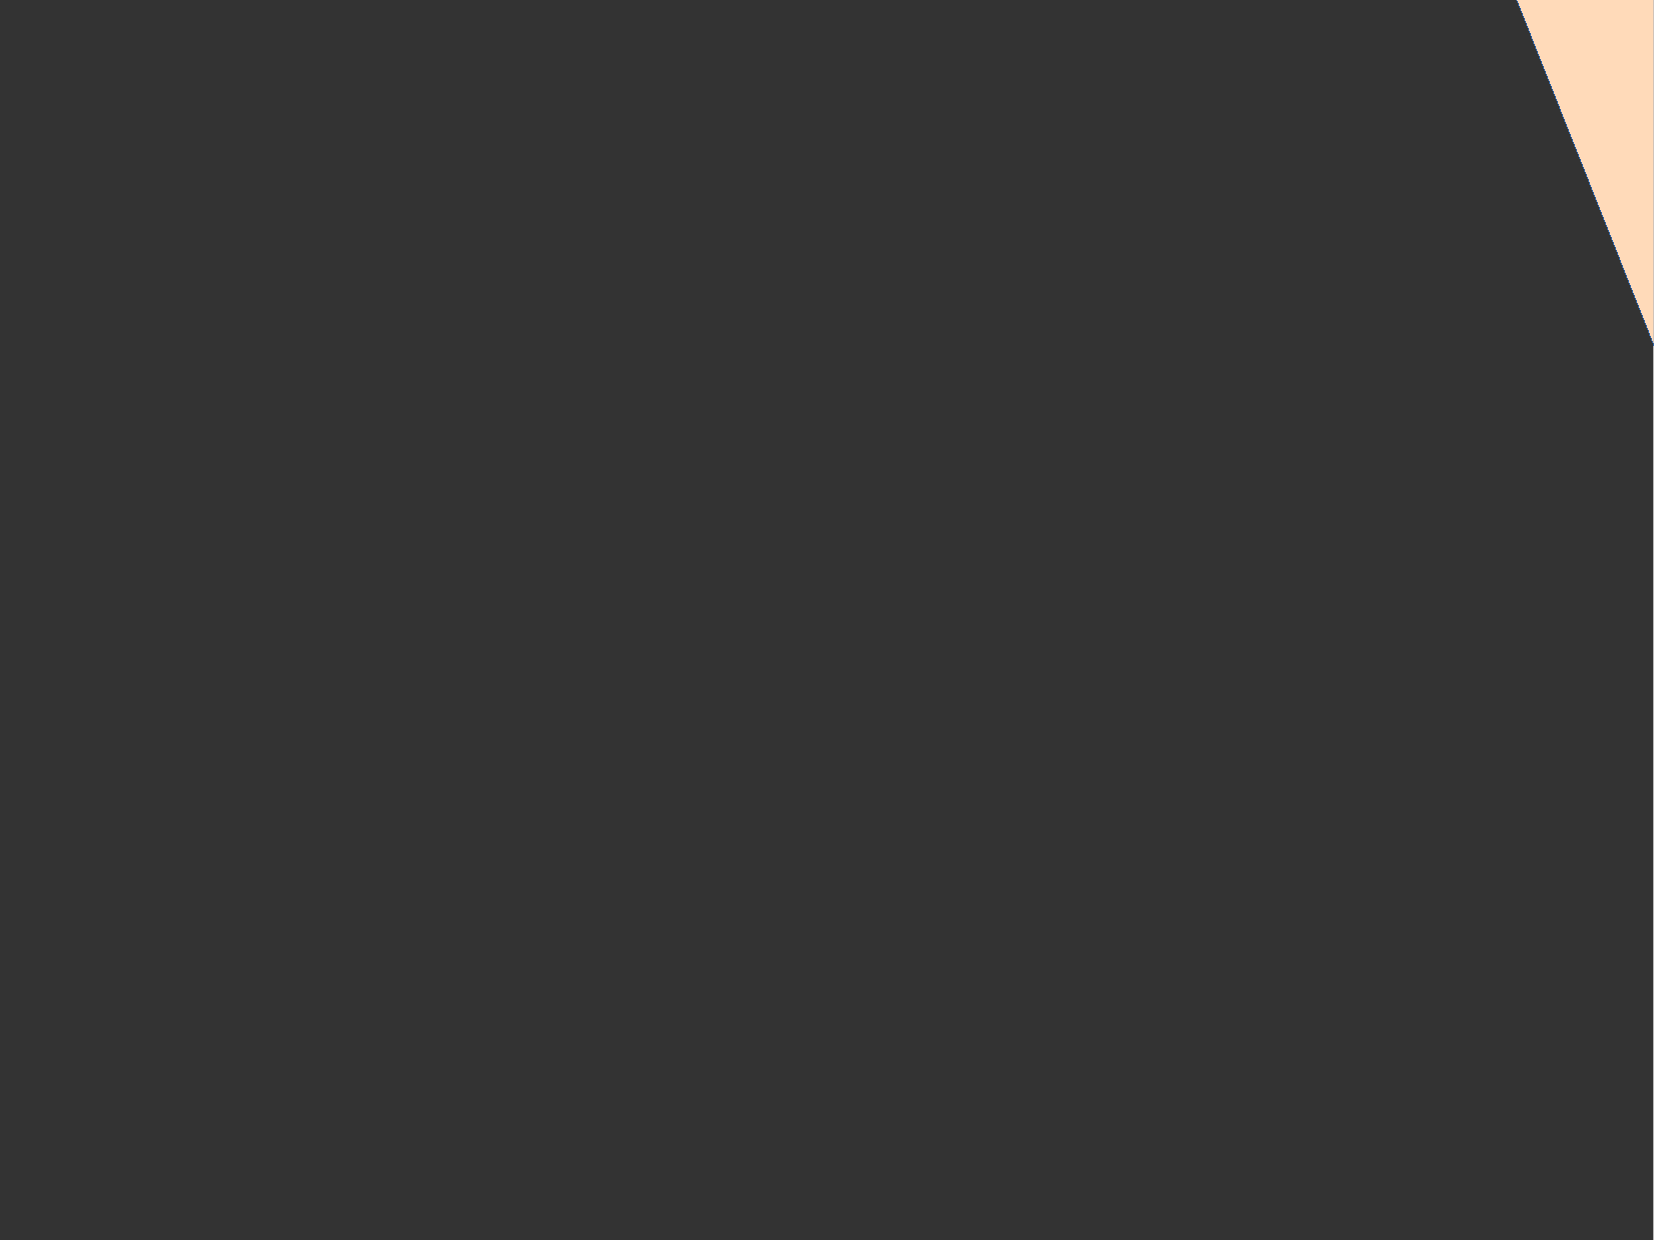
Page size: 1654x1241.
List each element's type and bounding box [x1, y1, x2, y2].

text_box [1516, 0, 1654, 346]
